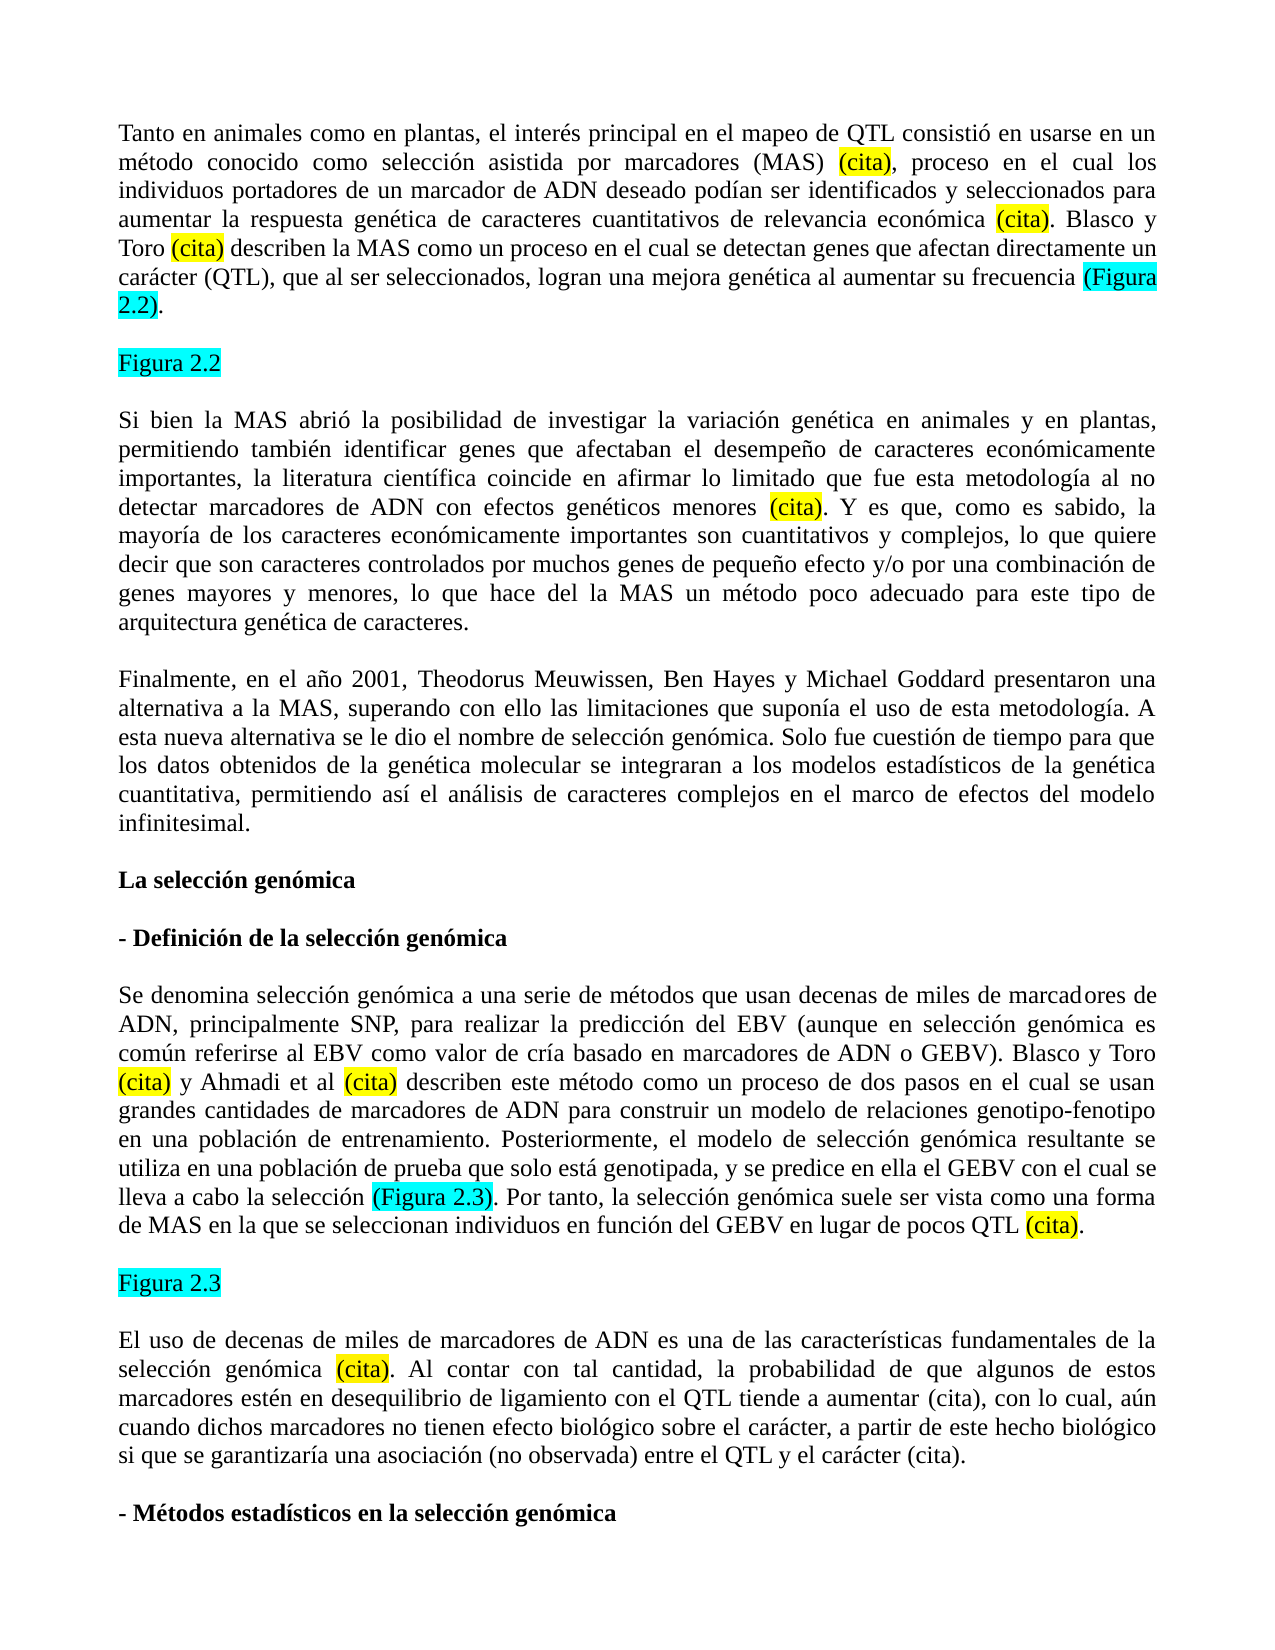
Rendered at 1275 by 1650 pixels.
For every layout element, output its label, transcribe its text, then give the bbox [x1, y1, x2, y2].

text Figura 2.3 [118, 1268, 1157, 1297]
text Finalmente, en el año 2001, Theodorus Meuwissen, Ben Hayes y Michael Goddard presentaron una alternativa a la MAS, superando con ello las limitaciones que suponía el uso de esta metodología. A esta nueva alternativa se le dio el nombre de selección genómica. Solo fue cuestión de tiempo para que los datos obtenidos de la genética molecular se integraran a los modelos estadísticos de la genética cuantitativa, permitiendo así el análisis de caracteres complejos en el marco de efectos del modelo infinitesimal. [118, 664, 1157, 837]
text - Definición de la selección genómica [118, 923, 1157, 952]
text La selección genómica [118, 866, 1157, 894]
text Si bien la MAS abrió la posibilidad de investigar la variación genética en animales y en plantas, permitiendo también identificar genes que afectaban el desempeño de caracteres económicamente importantes, la literatura científica coincide en afirmar lo limitado que fue esta metodología al no detectar marcadores de ADN con efectos genéticos menores (cita). Y es que, como es sabido, la mayoría de los caracteres económicamente importantes son cuantitativos y complejos, lo que quiere decir que son caracteres controlados por muchos genes de pequeño efecto y/o por una combinación de genes mayores y menores, lo que hace del la MAS un método poco adecuado para este tipo de arquitectura genética de caracteres. [118, 406, 1157, 636]
text Se denomina selección genómica a una serie de métodos que usan decenas de miles de marcadores de ADN, principalmente SNP, para realizar la predicción del EBV (aunque en selección genómica es común referirse al EBV como valor de cría basado en marcadores de ADN o GEBV). Blasco y Toro (cita) y Ahmadi et al (cita) describen este método como un proceso de dos pasos en el cual se usan grandes cantidades de marcadores de ADN para construir un modelo de relaciones genotipo-fenotipo en una población de entrenamiento. Posteriormente, el modelo de selección genómica resultante se utiliza en una población de prueba que solo está genotipada, y se predice en ella el GEBV con el cual se lleva a cabo la selección (Figura 2.3). Por tanto, la selección genómica suele ser vista como una forma de MAS en la que se seleccionan individuos en función del GEBV en lugar de pocos QTL (cita). [118, 981, 1157, 1239]
text El uso de decenas de miles de marcadores de ADN es una de las características fundamentales de la selección genómica (cita). Al contar con tal cantidad, la probabilidad de que algunos de estos marcadores estén en desequilibrio de ligamiento con el QTL tiende a aumentar (cita), con lo cual, aún cuando dichos marcadores no tienen efecto biológico sobre el carácter, a partir de este hecho biológico si que se garantizaría una asociación (no observada) entre el QTL y el carácter (cita). [118, 1326, 1157, 1469]
text Figura 2.2 [118, 348, 1157, 377]
text - Métodos estadísticos en la selección genómica [118, 1498, 1157, 1527]
text Tanto en animales como en plantas, el interés principal en el mapeo de QTL consistió en usarse en un método conocido como selección asistida por marcadores (MAS) (cita), proceso en el cual los individuos portadores de un marcador de ADN deseado podían ser identificados y seleccionados para aumentar la respuesta genética de caracteres cuantitativos de relevancia económica (cita). Blasco y Toro (cita) describen la MAS como un proceso en el cual se detectan genes que afectan directamente un carácter (QTL), que al ser seleccionados, logran una mejora genética al aumentar su frecuencia (Figura 2.2). [118, 118, 1157, 319]
